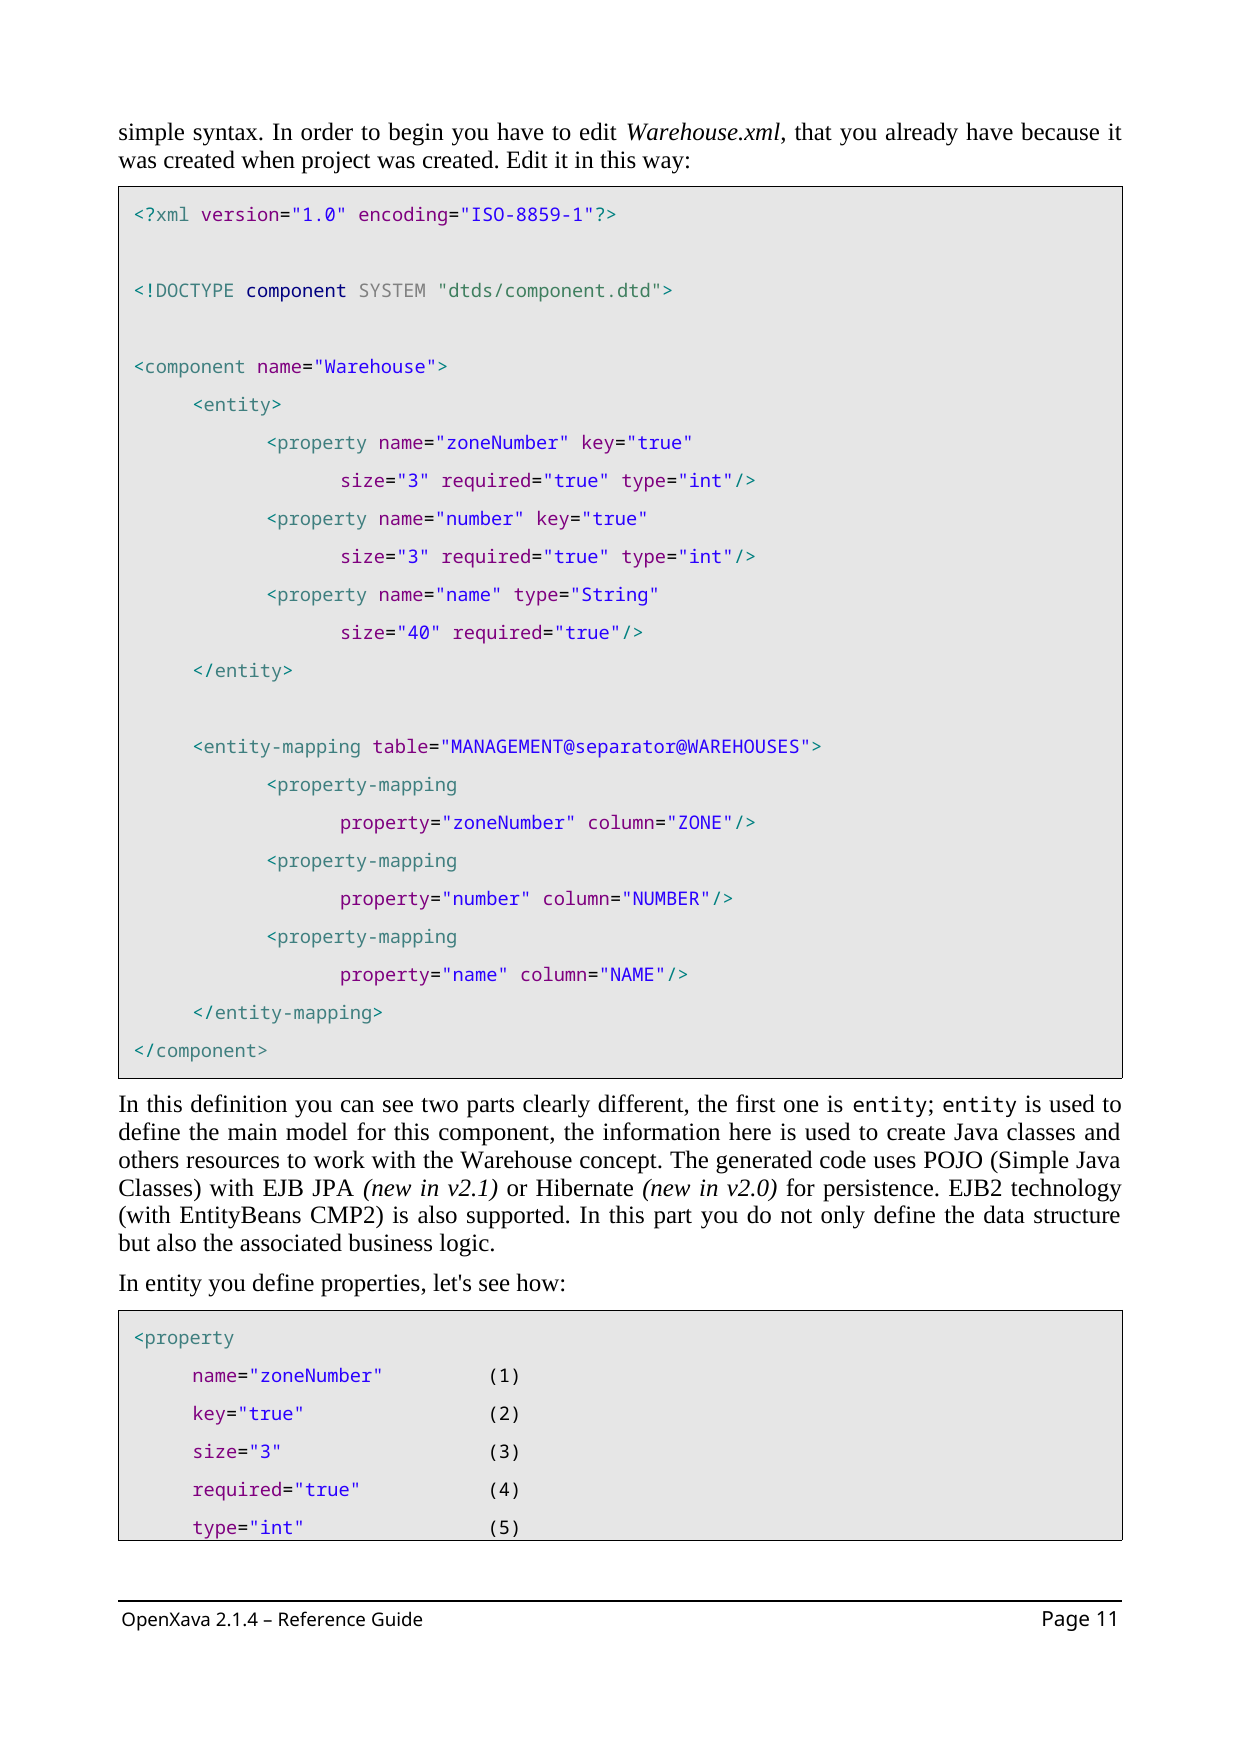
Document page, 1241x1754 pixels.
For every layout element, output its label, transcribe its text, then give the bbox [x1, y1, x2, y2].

text <component name="Warehouse"> [119, 338, 1122, 376]
text property="number" column="NUMBER"/> [119, 870, 1122, 908]
text type="int" (5) [119, 1500, 1122, 1540]
text <property name="zoneNumber" key="true" [119, 414, 1122, 452]
text required="true" (4) [119, 1462, 1122, 1500]
text <?xml version="1.0" encoding="ISO-8859-1"?> [119, 187, 1122, 224]
text In this definition you can see two parts clearly different, the first one is entity; entity is used to define the main model for this component, the information here is used to create Java classes and others resources to work with the Warehouse concept. The generated code uses POJO (Simple Java Classes) with EJB JPA (new in v2.1) or Hibernate (new in v2.0) for persistence. EJB2 technology (with EntityBeans CMP2) is also supported. In this part you do not only define the data structure but also the associated business logic. [118, 1090, 1122, 1257]
text key="true" (2) [119, 1386, 1122, 1424]
text <property-mapping [119, 908, 1122, 946]
text In entity you define properties, let's see how: [118, 1269, 1122, 1297]
text </entity-mapping> [119, 984, 1122, 1022]
text size="3" required="true" type="int"/> [119, 528, 1122, 566]
text name="zoneNumber" (1) [119, 1348, 1122, 1386]
text </entity> [119, 642, 1122, 680]
text <!DOCTYPE component SYSTEM "dtds/component.dtd"> [119, 262, 1122, 300]
text <property [119, 1311, 1122, 1348]
text <property-mapping [119, 756, 1122, 794]
text <property name="name" type="String" [119, 566, 1122, 604]
text <entity> [119, 376, 1122, 414]
text <property name="number" key="true" [119, 490, 1122, 528]
text size="3" (3) [119, 1424, 1122, 1462]
text </component> [119, 1022, 1122, 1078]
text size="40" required="true"/> [119, 604, 1122, 642]
text property="zoneNumber" column="ZONE"/> [119, 794, 1122, 832]
text <entity-mapping table="MANAGEMENT@separator@WAREHOUSES"> [119, 718, 1122, 756]
text <property-mapping [119, 832, 1122, 870]
text size="3" required="true" type="int"/> [119, 452, 1122, 490]
text simple syntax. In order to begin you have to edit Warehouse.xml, that you already have because it was created when project was created. Edit it in this way: [118, 118, 1122, 173]
text property="name" column="NAME"/> [119, 946, 1122, 984]
